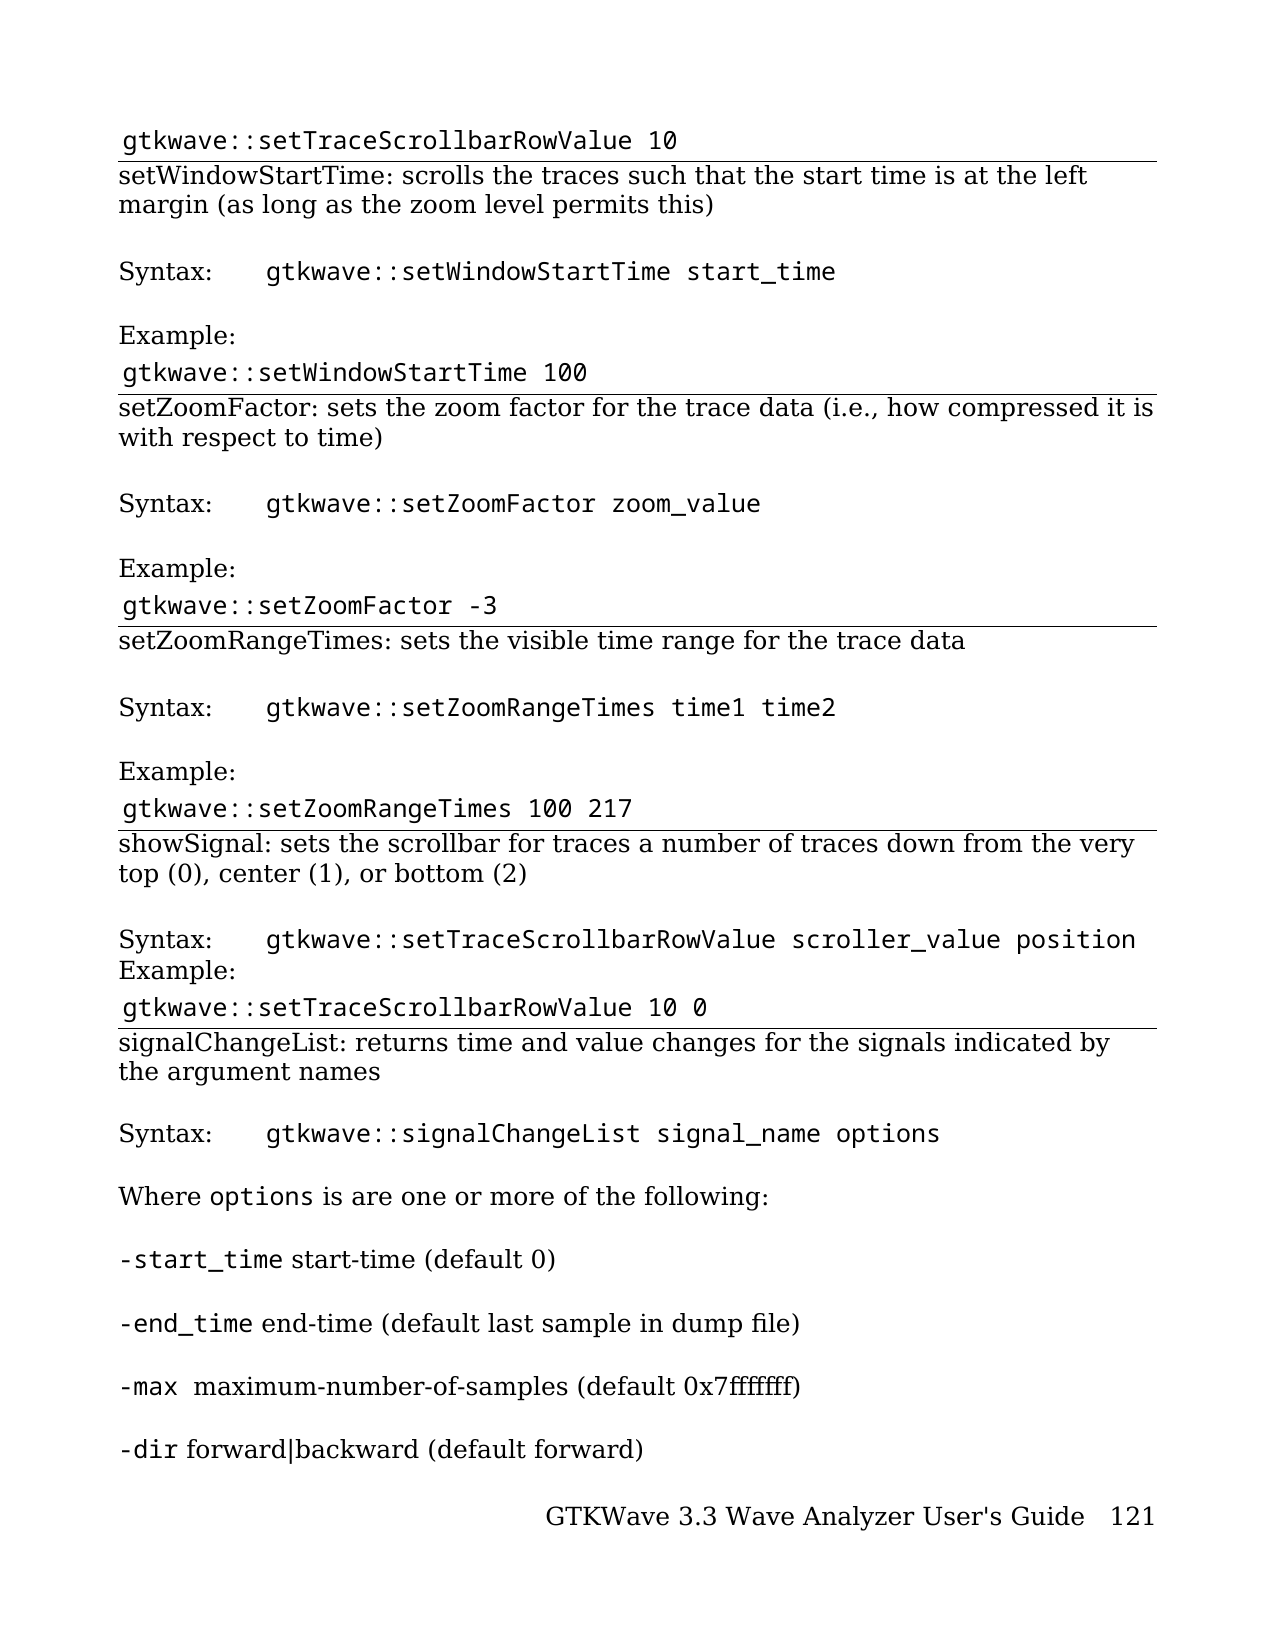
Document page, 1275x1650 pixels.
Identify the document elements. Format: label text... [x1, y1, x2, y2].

text setZoomRangeTimes: sets the visible time range for the trace data [118, 627, 1157, 655]
text Syntax: gtkwave::setZoomFactor zoom_value [118, 486, 1157, 520]
text gtkwave::setTraceScrollbarRowValue 10 [118, 118, 1157, 161]
text -start_time start-time (default 0) [118, 1242, 1157, 1276]
text Syntax: gtkwave::setTraceScrollbarRowValue scroller_value position [118, 922, 1157, 956]
text gtkwave::setZoomFactor -3 [118, 583, 1157, 626]
text gtkwave::setWindowStartTime 100 [118, 351, 1157, 394]
text -dir forward|backward (default forward) [118, 1432, 1157, 1466]
text Syntax: gtkwave::signalChangeList signal_name options [118, 1116, 1157, 1150]
text setWindowStartTime: scrolls the traces such that the start time is at the left margin (as long as the zoom level permits this) [118, 162, 1157, 219]
text Syntax: gtkwave::setZoomRangeTimes time1 time2 [118, 689, 1157, 723]
text signalChangeList: returns time and value changes for the signals indicated by the argument names [118, 1029, 1157, 1087]
text gtkwave::setZoomRangeTimes 100 217 [118, 787, 1157, 830]
text Example: [118, 554, 1157, 583]
text Where options is are one or more of the following: [118, 1179, 1157, 1213]
text Example: [118, 956, 1157, 985]
text showSignal: sets the scrollbar for traces a number of traces down from the very top (0), center (1), or bottom (2) [118, 831, 1157, 888]
text Example: [118, 758, 1157, 787]
text gtkwave::setTraceScrollbarRowValue 10 0 [118, 985, 1157, 1028]
text -end_time end-time (default last sample in dump file) [118, 1305, 1157, 1339]
text -max maximum-number-of-samples (default 0x7fffffff) [118, 1369, 1157, 1403]
text Syntax: gtkwave::setWindowStartTime start_time [118, 253, 1157, 287]
text setZoomFactor: sets the zoom factor for the trace data (i.e., how compressed it is with respect to time) [118, 395, 1157, 452]
text Example: [118, 322, 1157, 351]
